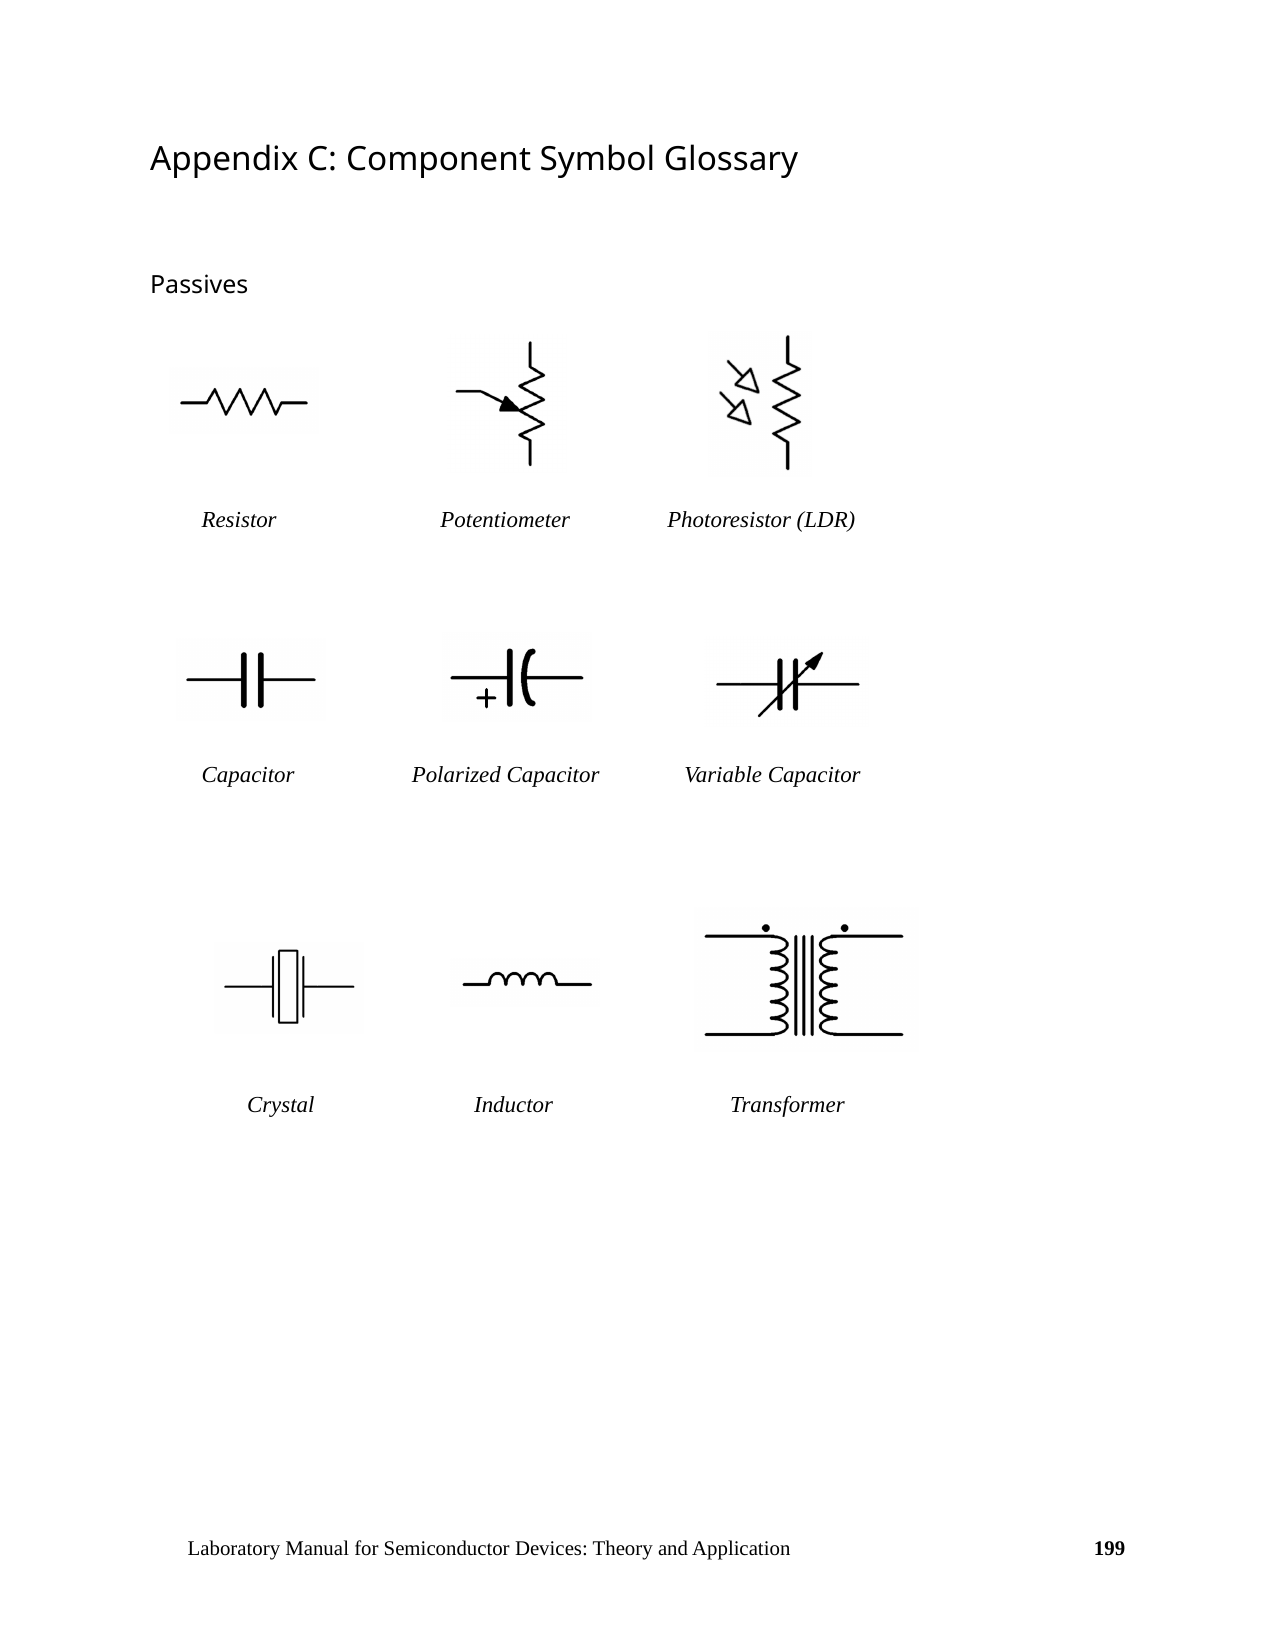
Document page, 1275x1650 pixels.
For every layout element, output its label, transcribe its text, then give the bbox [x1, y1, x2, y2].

picture [446, 334, 567, 473]
picture [707, 331, 813, 477]
text Resistor Potentiometer Photoresistor (LDR) [150, 506, 1125, 532]
picture [442, 632, 592, 722]
text Crystal Inductor Transformer [150, 1091, 1125, 1117]
picture [450, 958, 600, 1007]
picture [175, 638, 326, 721]
text Passives [150, 267, 1125, 301]
text Capacitor Polarized Capacitor Variable Capacitor [150, 761, 1125, 788]
picture [693, 907, 919, 1052]
picture [703, 636, 869, 727]
picture [214, 942, 365, 1034]
picture [168, 367, 319, 434]
text Appendix C: Component Symbol Glossary [150, 135, 1125, 180]
